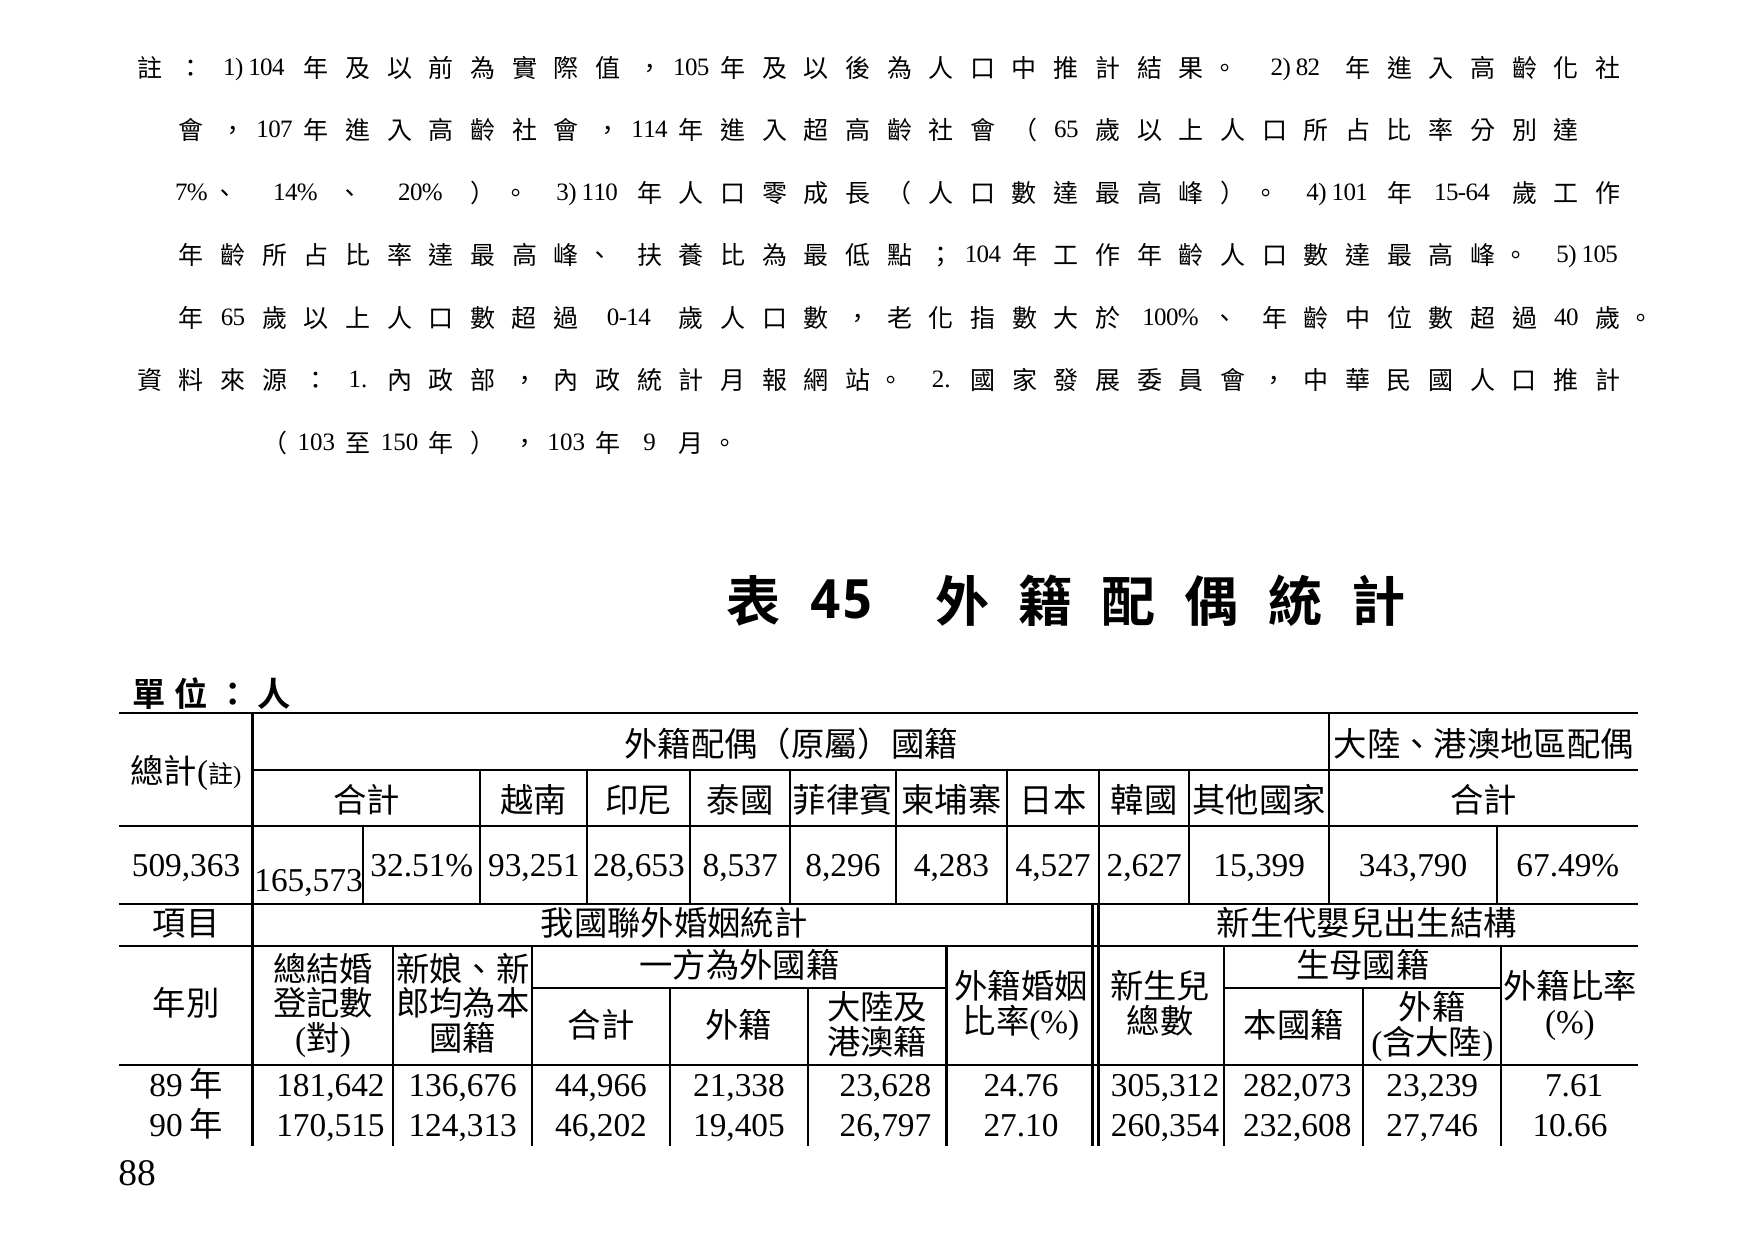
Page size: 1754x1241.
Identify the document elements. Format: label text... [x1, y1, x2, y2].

table_cell 32.51% [364, 827, 479, 903]
table_header 總計(註) [119, 714, 251, 824]
table_cell 7.61 [1502, 1066, 1638, 1106]
table_cell 2,627 [1100, 827, 1188, 903]
table_cell 15,399 [1190, 827, 1328, 903]
text 註：1) 104年及以前為實際值，105年及以後為人口中推計結果。2) 82年進入高齡化社會，107年進入高齡社會，114年進入超高齡社會（65歲以上人口所占比率分別達7%、14%、20%）。3) 110年人口零成長（人口數達最高峰）。4) 101年15-64歲工作年齡所占比率達最高峰、扶養比為最低點；104年工作年齡人口數達最高峰。5) 105年65歲以上人口數超過0-14歲人口數，老化指數大於100%、年齡中位數超過40歲。 [128, 25, 1628, 337]
table_cell 生母國籍 [1225, 947, 1500, 987]
table_cell 新生兒 總數 [1100, 947, 1223, 1064]
table_cell 韓國 [1100, 771, 1188, 824]
table_cell 新娘、新 郎均為本 國籍 [394, 947, 531, 1064]
table_cell 27.10 [948, 1106, 1091, 1146]
table_header 大陸、港澳地區配偶 [1330, 714, 1638, 768]
table_cell 菲律賓 [791, 771, 895, 824]
table_cell 總結婚 登記數 (對) [254, 947, 392, 1064]
table_cell 509,363 [119, 827, 251, 903]
table_cell 343,790 [1330, 827, 1496, 903]
table_cell 124,313 [394, 1106, 531, 1146]
table_cell 26,797 [809, 1106, 945, 1146]
table_cell 19,405 [671, 1106, 807, 1146]
table_cell 合計 [1330, 771, 1638, 824]
table_cell 4,527 [1008, 827, 1098, 903]
table_cell 外籍比率(%) [1502, 947, 1638, 1064]
table_cell 23,239 [1364, 1066, 1500, 1106]
table_cell 305,312 [1100, 1066, 1223, 1106]
table_cell 外籍 [671, 989, 807, 1064]
table_header 外籍配偶（原屬）國籍 [254, 714, 1328, 768]
subtitle 表45 外籍配偶統計 單位：人 [128, 525, 1628, 712]
table_cell 外籍 (含大陸) [1364, 989, 1500, 1064]
table_cell 21,338 [671, 1066, 807, 1106]
table_cell 柬埔寨 [897, 771, 1006, 824]
table_cell 27,746 [1364, 1106, 1500, 1146]
table_cell 44,966 [533, 1066, 669, 1106]
table_cell 我國聯外婚姻統計 [254, 905, 1091, 945]
table_cell 合計 [533, 989, 669, 1064]
table_cell 4,283 [897, 827, 1006, 903]
table_cell 24.76 [948, 1066, 1091, 1106]
table_cell 93,251 [481, 827, 586, 903]
table_cell 越南 [481, 771, 586, 824]
table_cell 23,628 [809, 1066, 945, 1106]
table_cell 67.49% [1498, 827, 1638, 903]
table_cell 日本 [1008, 771, 1098, 824]
table_cell 大陸及 港澳籍 [809, 989, 945, 1064]
table_cell 136,676 [394, 1066, 531, 1106]
table_cell 282,073 [1225, 1066, 1362, 1106]
table_cell 本國籍 [1225, 989, 1362, 1064]
table_cell 181,642 [254, 1066, 392, 1106]
text 資料來源：1.內政部，內政統計月報網站。2.國家發展委員會，中華民國人口推計（103至150年），103年9月。 [128, 337, 1628, 462]
table_cell 170,515 [254, 1106, 392, 1146]
table_cell 其他國家 [1190, 771, 1328, 824]
table_cell 90年 [119, 1106, 251, 1146]
table_cell 10.66 [1502, 1106, 1638, 1146]
table_cell 年別 [119, 947, 251, 1064]
table_cell 8,296 [791, 827, 895, 903]
table_cell 232,608 [1225, 1106, 1362, 1146]
table_cell 外籍婚姻 比率(%) [948, 947, 1091, 1064]
table_cell 165,573 [254, 827, 362, 903]
table_cell 46,202 [533, 1106, 669, 1146]
table_cell 新生代嬰兒出生結構 [1100, 905, 1638, 945]
table_cell 合計 [254, 771, 479, 824]
table_cell 260,354 [1100, 1106, 1223, 1146]
table_cell 項目 [119, 905, 251, 945]
table_cell 一方為外國籍 [533, 947, 945, 987]
table_cell 8,537 [691, 827, 789, 903]
table_cell 泰國 [691, 771, 789, 824]
table_cell 28,653 [588, 827, 689, 903]
table_cell 印尼 [588, 771, 689, 824]
table_cell 89年 [119, 1066, 251, 1106]
